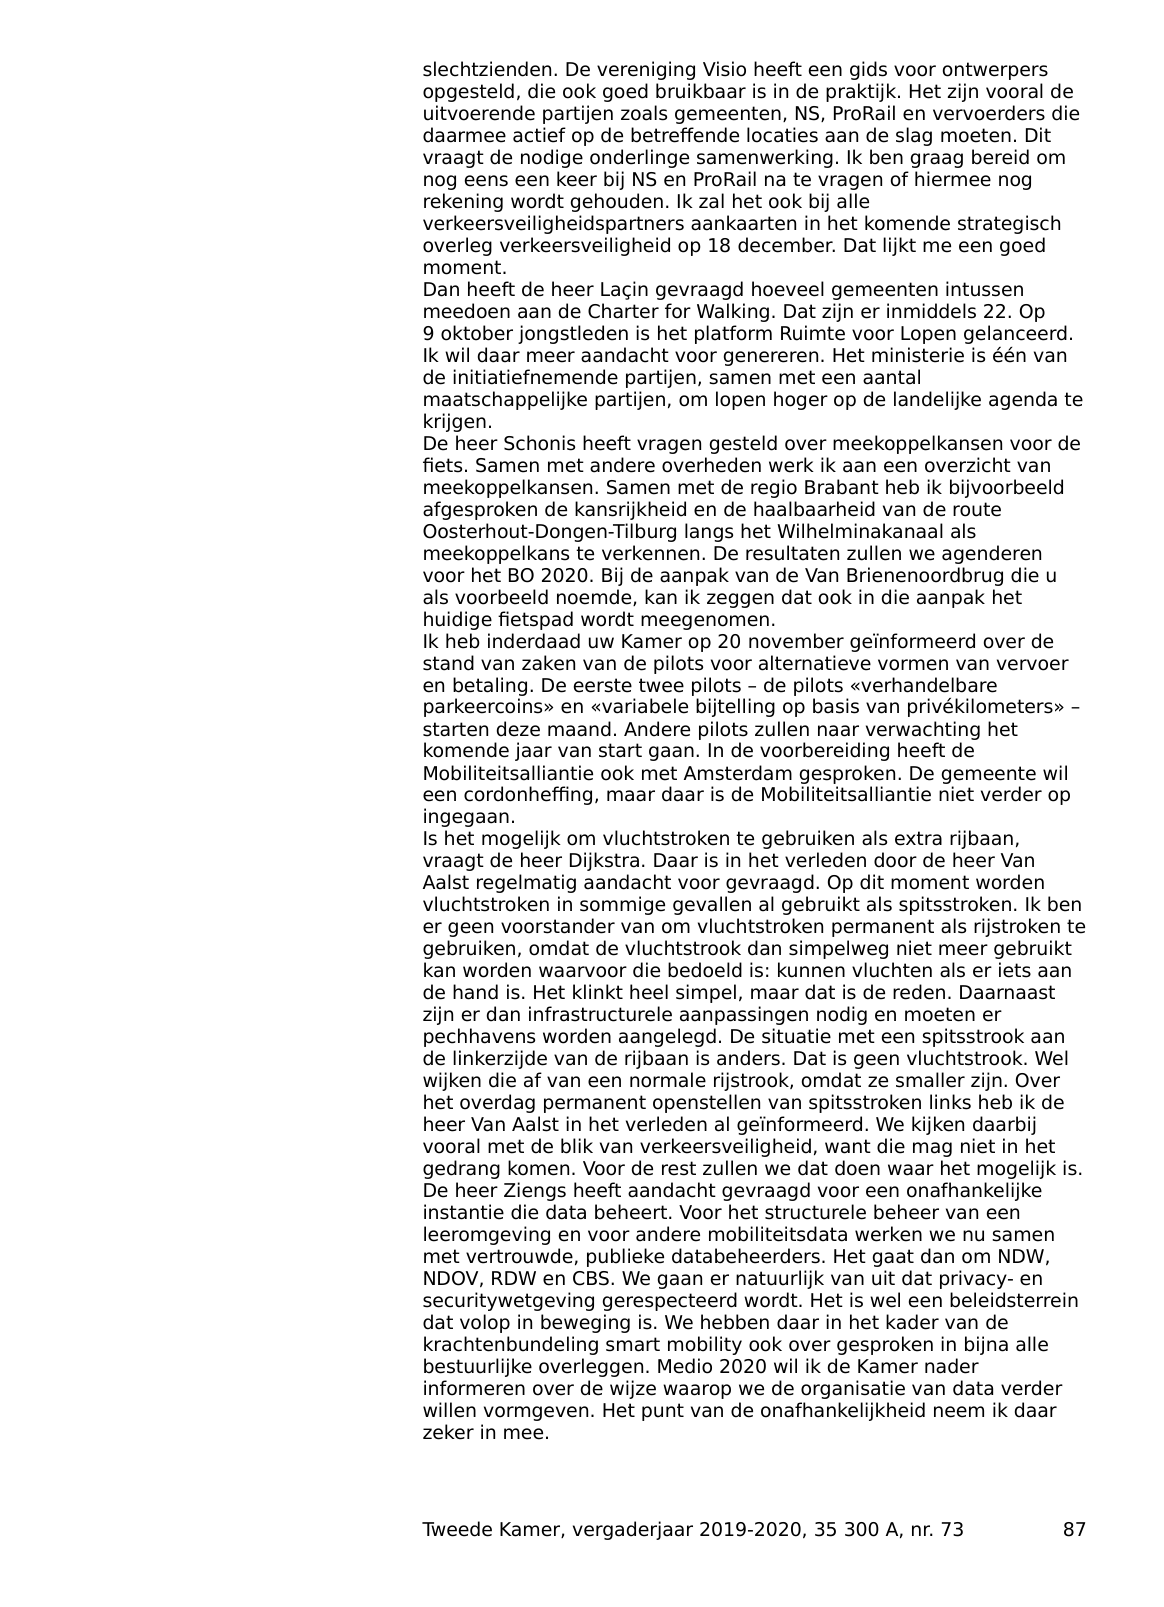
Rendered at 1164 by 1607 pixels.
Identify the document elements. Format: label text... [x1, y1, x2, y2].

text De heer Schonis heeft vragen gesteld over meekoppelkansen voor de fiets. Samen met andere overheden werk ik aan een overzicht van meekoppelkansen. Samen met de regio Brabant heb ik bijvoorbeeld afgesproken de kansrijkheid en de haalbaarheid van de route Oosterhout-Dongen-Tilburg langs het Wilhelminakanaal als meekoppelkans te verkennen. De resultaten zullen we agenderen voor het BO 2020. Bij de aanpak van de Van Brienenoordbrug die u als voorbeeld noemde, kan ik zeggen dat ook in die aanpak het huidige fietspad wordt meegenomen. [422, 433, 1087, 631]
text slechtzienden. De vereniging Visio heeft een gids voor ontwerpers opgesteld, die ook goed bruikbaar is in de praktijk. Het zijn vooral de uitvoerende partijen zoals gemeenten, NS, ProRail en vervoerders die daarmee actief op de betreffende locaties aan de slag moeten. Dit vraagt de nodige onderlinge samenwerking. Ik ben graag bereid om nog eens een keer bij NS en ProRail na te vragen of hiermee nog rekening wordt gehouden. Ik zal het ook bij alle verkeersveiligheidspartners aankaarten in het komende strategisch overleg verkeersveiligheid op 18 december. Dat lijkt me een goed moment. [422, 59, 1087, 279]
text Ik heb inderdaad uw Kamer op 20 november geïnformeerd over de stand van zaken van de pilots voor alternatieve vormen van vervoer en betaling. De eerste twee pilots – de pilots «verhandelbare parkeercoins» en «variabele bijtelling op basis van privékilometers» – starten deze maand. Andere pilots zullen naar verwachting het komende jaar van start gaan. In de voorbereiding heeft de Mobiliteitsalliantie ook met Amsterdam gesproken. De gemeente wil een cordonheffing, maar daar is de Mobiliteitsalliantie niet verder op ingegaan. [422, 631, 1087, 828]
text Is het mogelijk om vluchtstroken te gebruiken als extra rijbaan, vraagt de heer Dijkstra. Daar is in het verleden door de heer Van Aalst regelmatig aandacht voor gevraagd. Op dit moment worden vluchtstroken in sommige gevallen al gebruikt als spitsstroken. Ik ben er geen voorstander van om vluchtstroken permanent als rijstroken te gebruiken, omdat de vluchtstrook dan simpelweg niet meer gebruikt kan worden waarvoor die bedoeld is: kunnen vluchten als er iets aan de hand is. Het klinkt heel simpel, maar dat is de reden. Daarnaast zijn er dan infrastructurele aanpassingen nodig en moeten er pechhavens worden aangelegd. De situatie met een spitsstrook aan de linkerzijde van de rijbaan is anders. Dat is geen vluchtstrook. Wel wijken die af van een normale rijstrook, omdat ze smaller zijn. Over het overdag permanent openstellen van spitsstroken links heb ik de heer Van Aalst in het verleden al geïnformeerd. We kijken daarbij vooral met de blik van verkeersveiligheid, want die mag niet in het gedrang komen. Voor de rest zullen we dat doen waar het mogelijk is. [422, 828, 1087, 1180]
text De heer Ziengs heeft aandacht gevraagd voor een onafhankelijke instantie die data beheert. Voor het structurele beheer van een leeromgeving en voor andere mobiliteitsdata werken we nu samen met vertrouwde, publieke databeheerders. Het gaat dan om NDW, NDOV, RDW en CBS. We gaan er natuurlijk van uit dat privacy- en securitywetgeving gerespecteerd wordt. Het is wel een beleidsterrein dat volop in beweging is. We hebben daar in het kader van de krachtenbundeling smart mobility ook over gesproken in bijna alle bestuurlijke overleggen. Medio 2020 wil ik de Kamer nader informeren over de wijze waarop we de organisatie van data verder willen vormgeven. Het punt van de onafhankelijkheid neem ik daar zeker in mee. [422, 1180, 1087, 1444]
text Dan heeft de heer Laçin gevraagd hoeveel gemeenten intussen meedoen aan de Charter for Walking. Dat zijn er inmiddels 22. Op 9 oktober jongstleden is het platform Ruimte voor Lopen gelanceerd. Ik wil daar meer aandacht voor genereren. Het ministerie is één van de initiatiefnemende partijen, samen met een aantal maatschappelijke partijen, om lopen hoger op de landelijke agenda te krijgen. [422, 279, 1087, 433]
